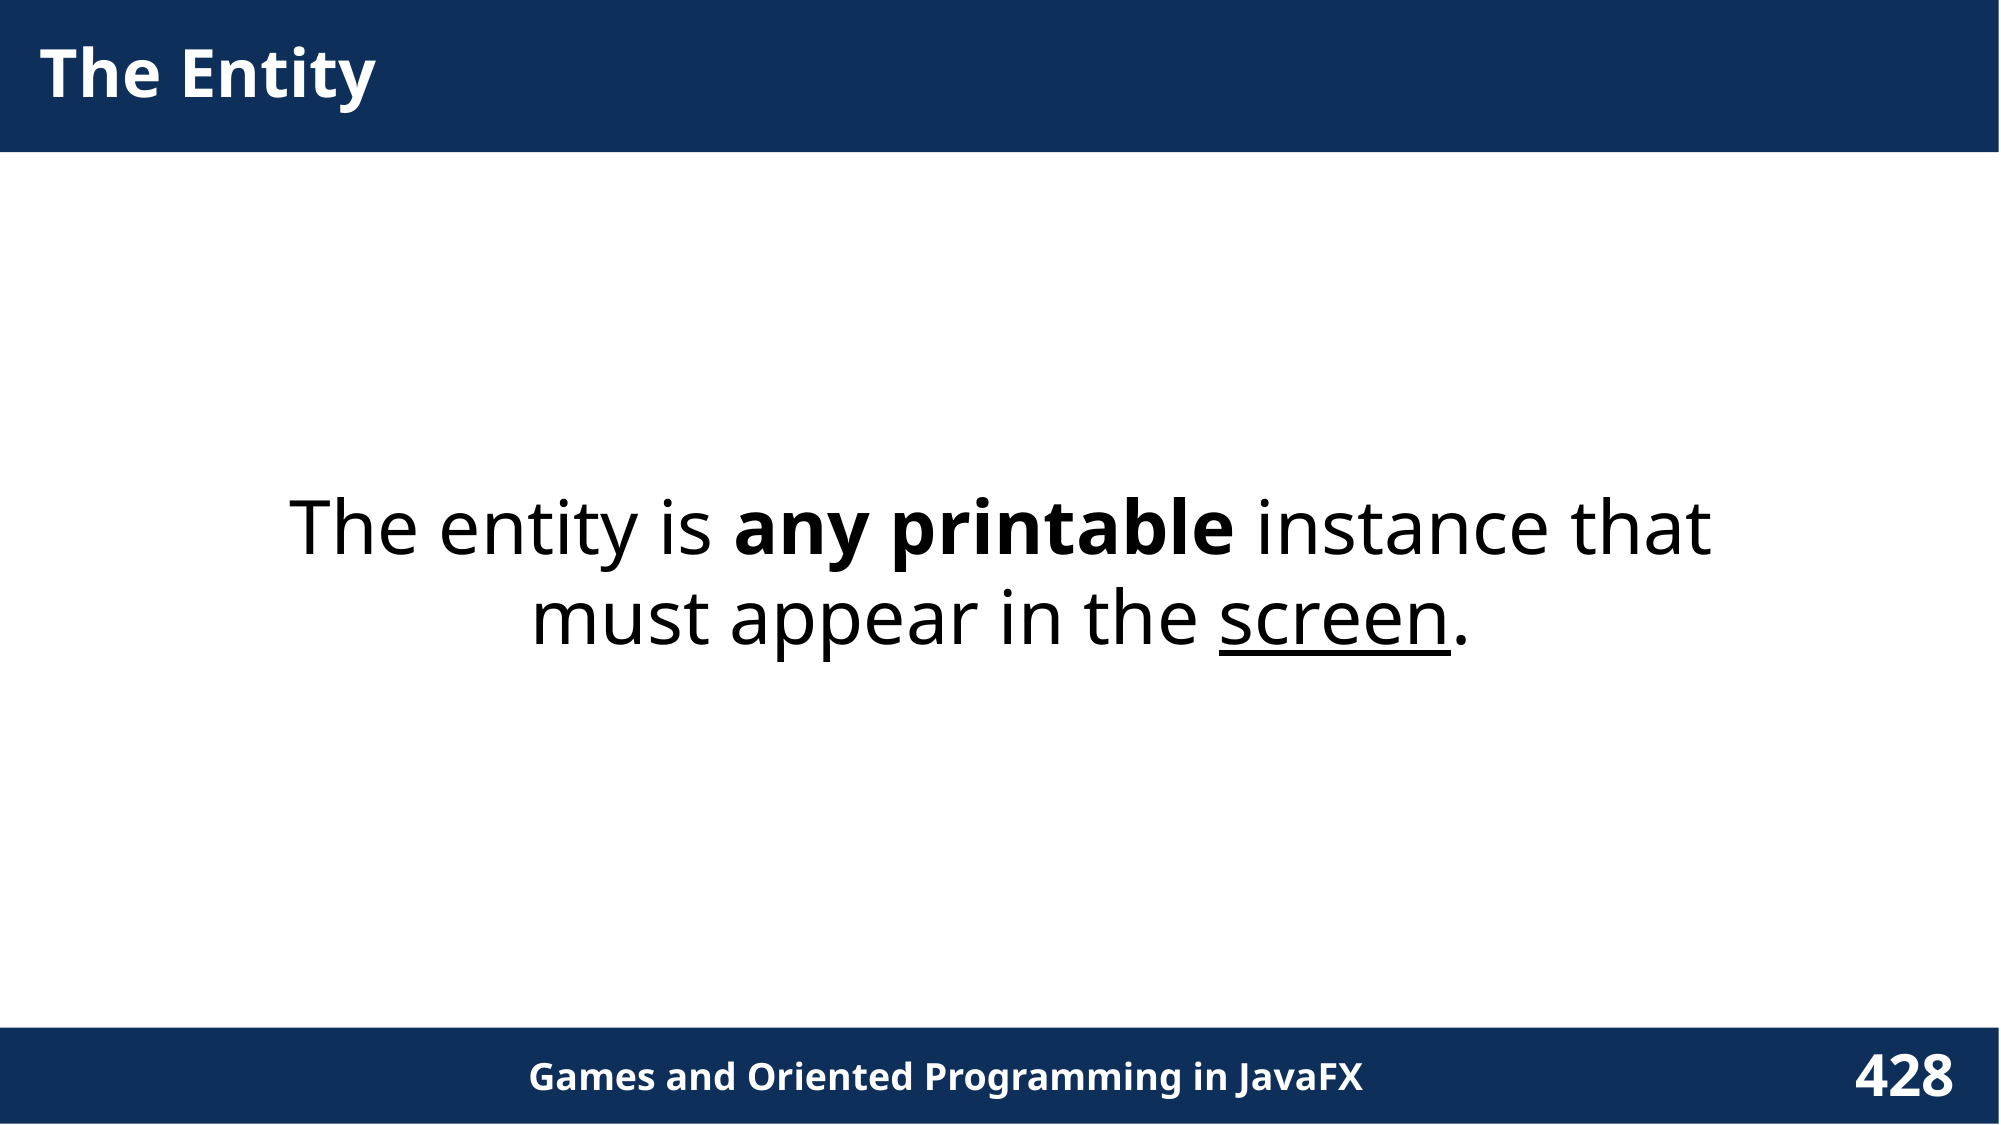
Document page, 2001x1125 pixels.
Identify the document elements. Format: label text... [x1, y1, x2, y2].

text_box The entity is any printable instance that must appear in the screen. [236, 472, 1766, 668]
text_box The Entity [25, 23, 1999, 119]
